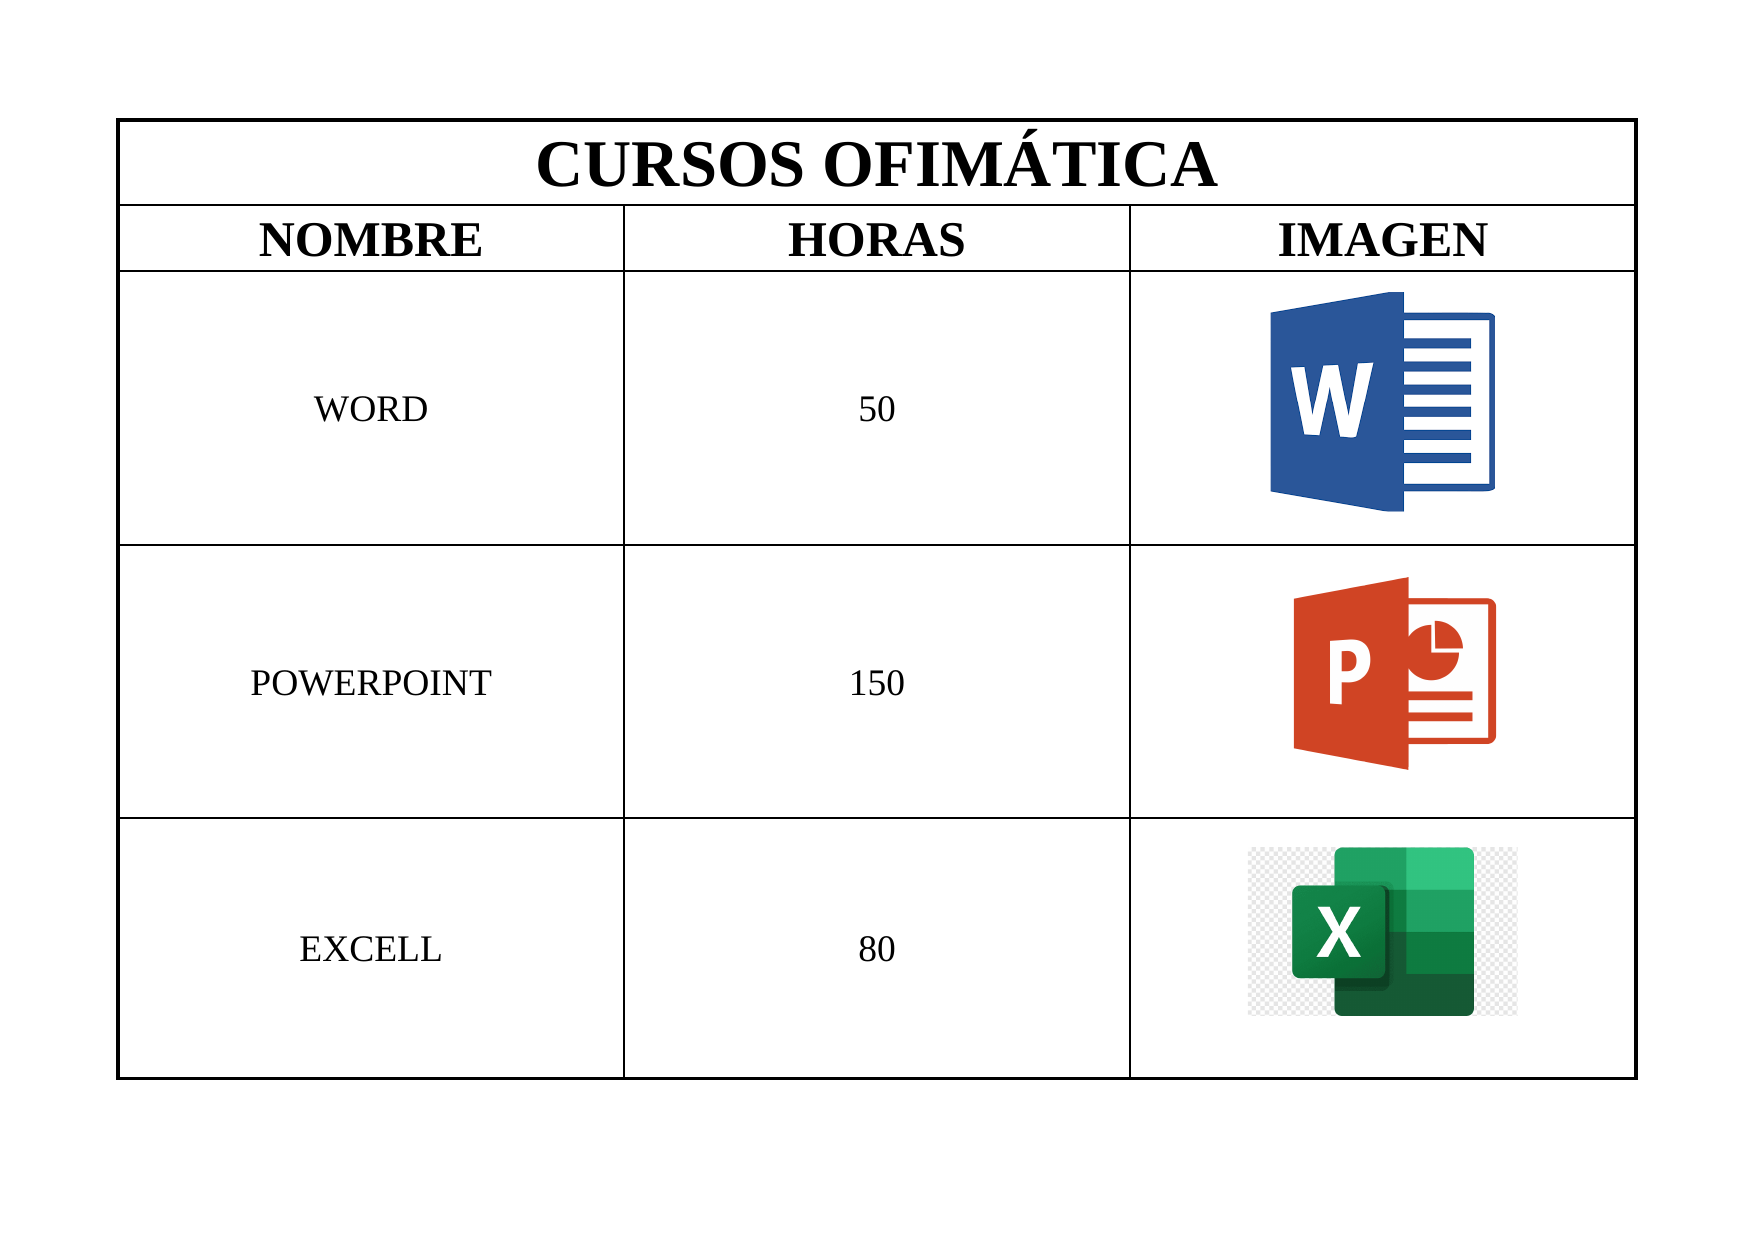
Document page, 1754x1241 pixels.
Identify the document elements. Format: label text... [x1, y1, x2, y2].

table_header CURSOS OFIMÁTICA [120, 122, 1634, 204]
table_cell 80 [625, 819, 1129, 1076]
picture [1247, 847, 1518, 1016]
table_cell POWERPOINT [120, 546, 623, 817]
table_cell [1131, 819, 1634, 1076]
table_cell EXCELL [120, 819, 623, 1076]
table_cell 50 [625, 272, 1129, 544]
picture [1270, 292, 1495, 512]
table_cell [1131, 272, 1634, 544]
table_cell WORD [120, 272, 623, 544]
table_cell HORAS [625, 206, 1129, 270]
table_cell IMAGEN [1131, 206, 1634, 270]
table_cell [1131, 546, 1634, 817]
table_cell NOMBRE [120, 206, 623, 270]
picture [1282, 561, 1507, 786]
table_cell 150 [625, 546, 1129, 817]
